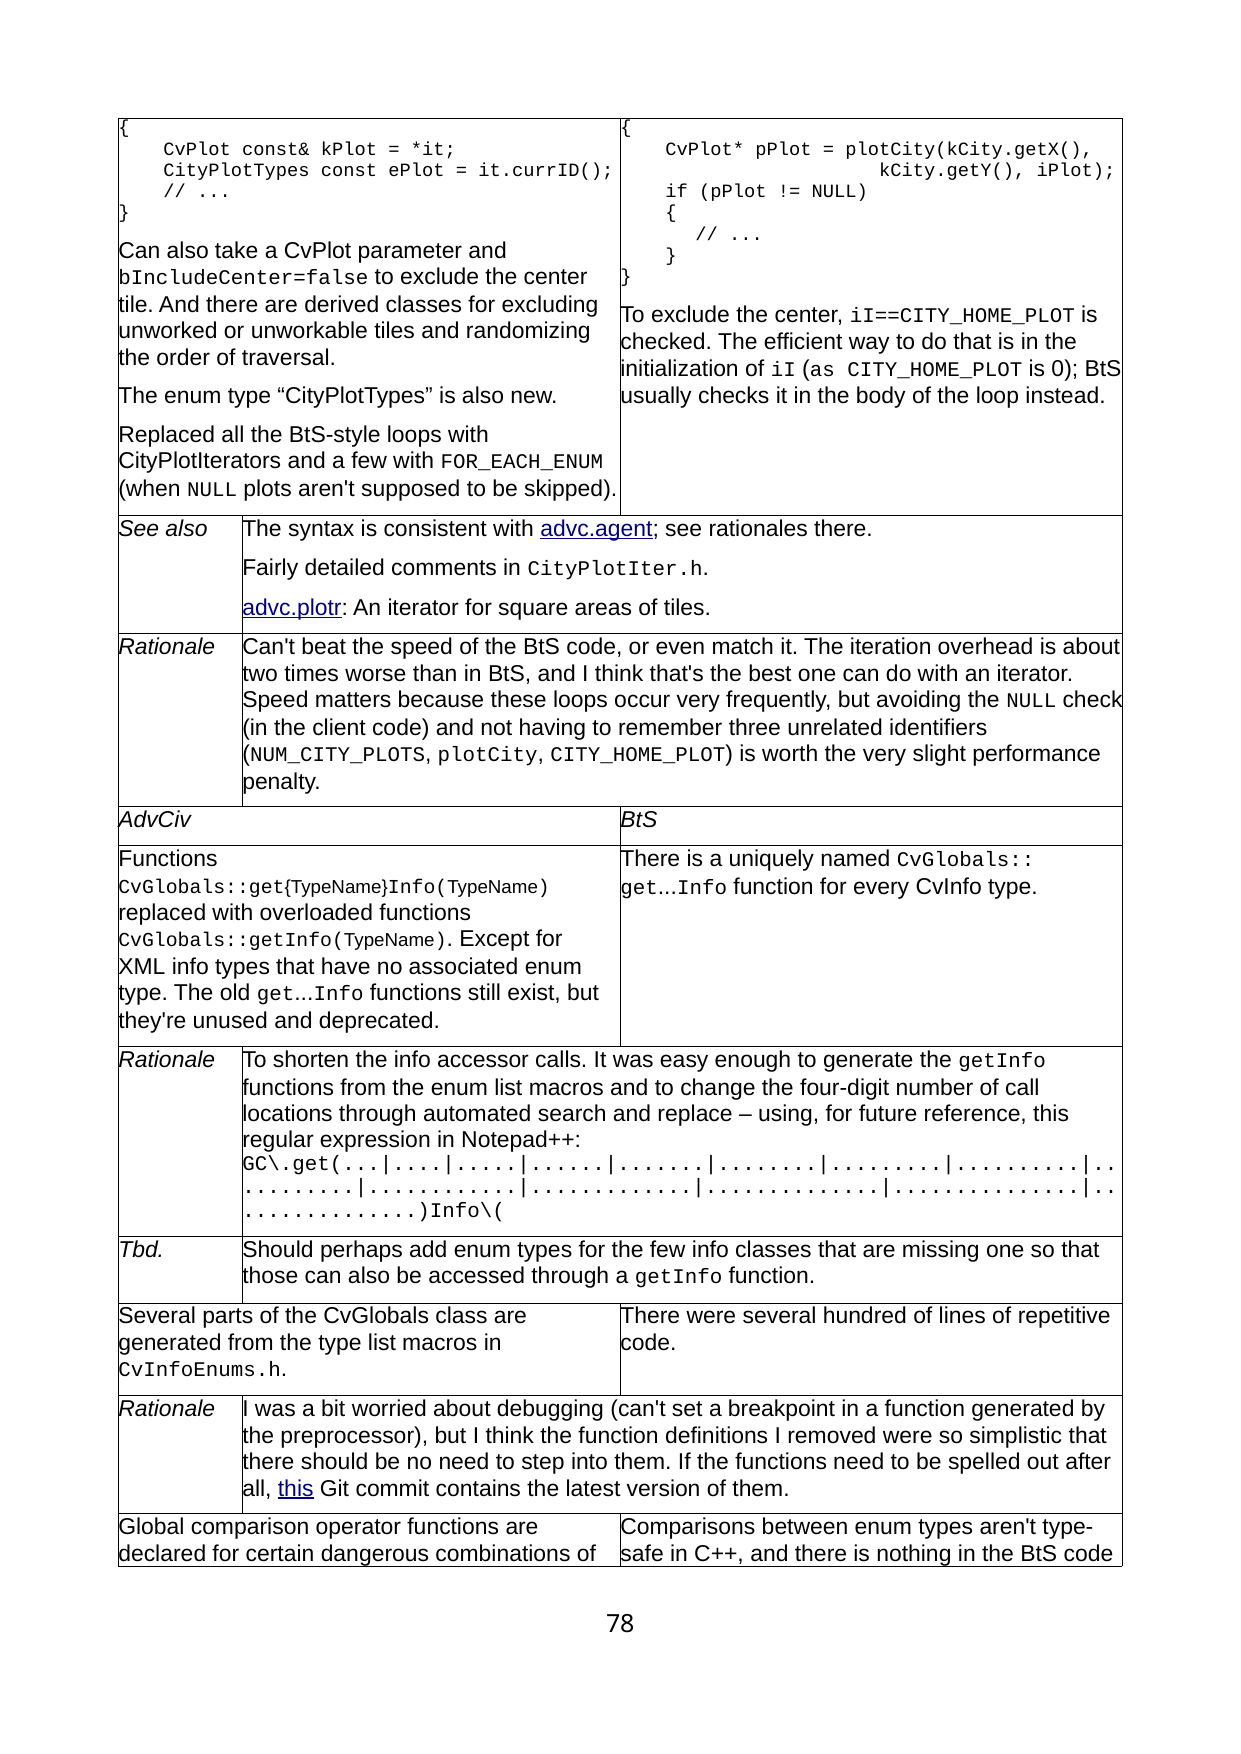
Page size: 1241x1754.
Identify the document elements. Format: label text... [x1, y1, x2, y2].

table_cell Rationale [119, 1047, 242, 1236]
table_cell AdvCiv [119, 807, 620, 845]
table_cell There were several hundred of lines of repetitive code. [621, 1304, 1122, 1395]
table_cell Can't beat the speed of the BtS code, or even match it. The iteration overhead is about two times worse than in BtS, and I think that's the best one can do with an iterator. Speed matters because these loops occur very frequently, but avoiding the NULL check (in the client code) and not having to remember three unrelated identifiers (NUM_CITY_PLOTS, plotCity, CITY_HOME_PLOT) is worth the very slight performance penalty. [243, 634, 1122, 806]
table_cell I was a bit worried about debugging (can't set a breakpoint in a function generated by the preprocessor), but I think the function definitions I removed were so simplistic that there should be no need to step into them. If the functions need to be spelled out after all, this Git commit contains the latest version of them. [243, 1396, 1122, 1513]
table_cell Rationale [119, 634, 242, 806]
table_cell Functions CvGlobals::get{TypeName}Info(TypeName) replaced with overloaded functions CvGlobals::getInfo(TypeName). Except for XML info types that have no associated enum type. The old get...Info functions still exist, but they're unused and deprecated. [119, 846, 620, 1046]
table_cell Comparisons between enum types aren't type-safe in C++, and there is nothing in the BtS code [621, 1514, 1122, 1566]
table_cell The syntax is consistent with advc.agent; see rationales there. Fairly detailed comments in CityPlotIter.h. advc.plotr: An iterator for square areas of tiles. [243, 516, 1122, 633]
table_cell See also [119, 516, 242, 633]
table_cell Tbd. [119, 1237, 242, 1302]
table_cell Global comparison operator functions are declared for certain dangerous combinations of [119, 1514, 620, 1566]
table_cell Should perhaps add enum types for the few info classes that are missing one so that those can also be accessed through a getInfo function. [243, 1237, 1122, 1302]
table_cell To shorten the info accessor calls. It was easy enough to generate the getInfo functions from the enum list macros and to change the four-digit number of call locations through automated search and replace – using, for future reference, this regular expression in Notepad++: GC\.get(...|....|.....|......|.......|........|.........|..........|...........|............|.............|..............|...............|................)Info\( [243, 1047, 1122, 1236]
table_cell Several parts of the CvGlobals class are generated from the type list macros in CvInfoEnums.h. [119, 1304, 620, 1395]
table_cell { CvPlot* pPlot = plotCity(kCity.getX(), kCity.getY(), iPlot); if (pPlot != NULL) { // ... } } To exclude the center, iI==CITY_HOME_PLOT is checked. The efficient way to do that is in the initialization of iI (as CITY_HOME_PLOT is 0); BtS usually checks it in the body of the loop instead. [621, 119, 1122, 515]
table_cell { CvPlot const& kPlot = *it; CityPlotTypes const ePlot = it.currID(); // ... } Can also take a CvPlot parameter and bIncludeCenter=false to exclude the center tile. And there are derived classes for excluding unworked or unworkable tiles and randomizing the order of traversal. The enum type “CityPlotTypes” is also new. Replaced all the BtS-style loops with CityPlotIterators and a few with FOR_EACH_ENUM (when NULL plots aren't supposed to be skipped). [119, 119, 620, 515]
table_cell BtS [621, 807, 1122, 845]
table_cell There is a uniquely named CvGlobals:: get...Info function for every CvInfo type. [621, 846, 1122, 1046]
table_cell Rationale [119, 1396, 242, 1513]
